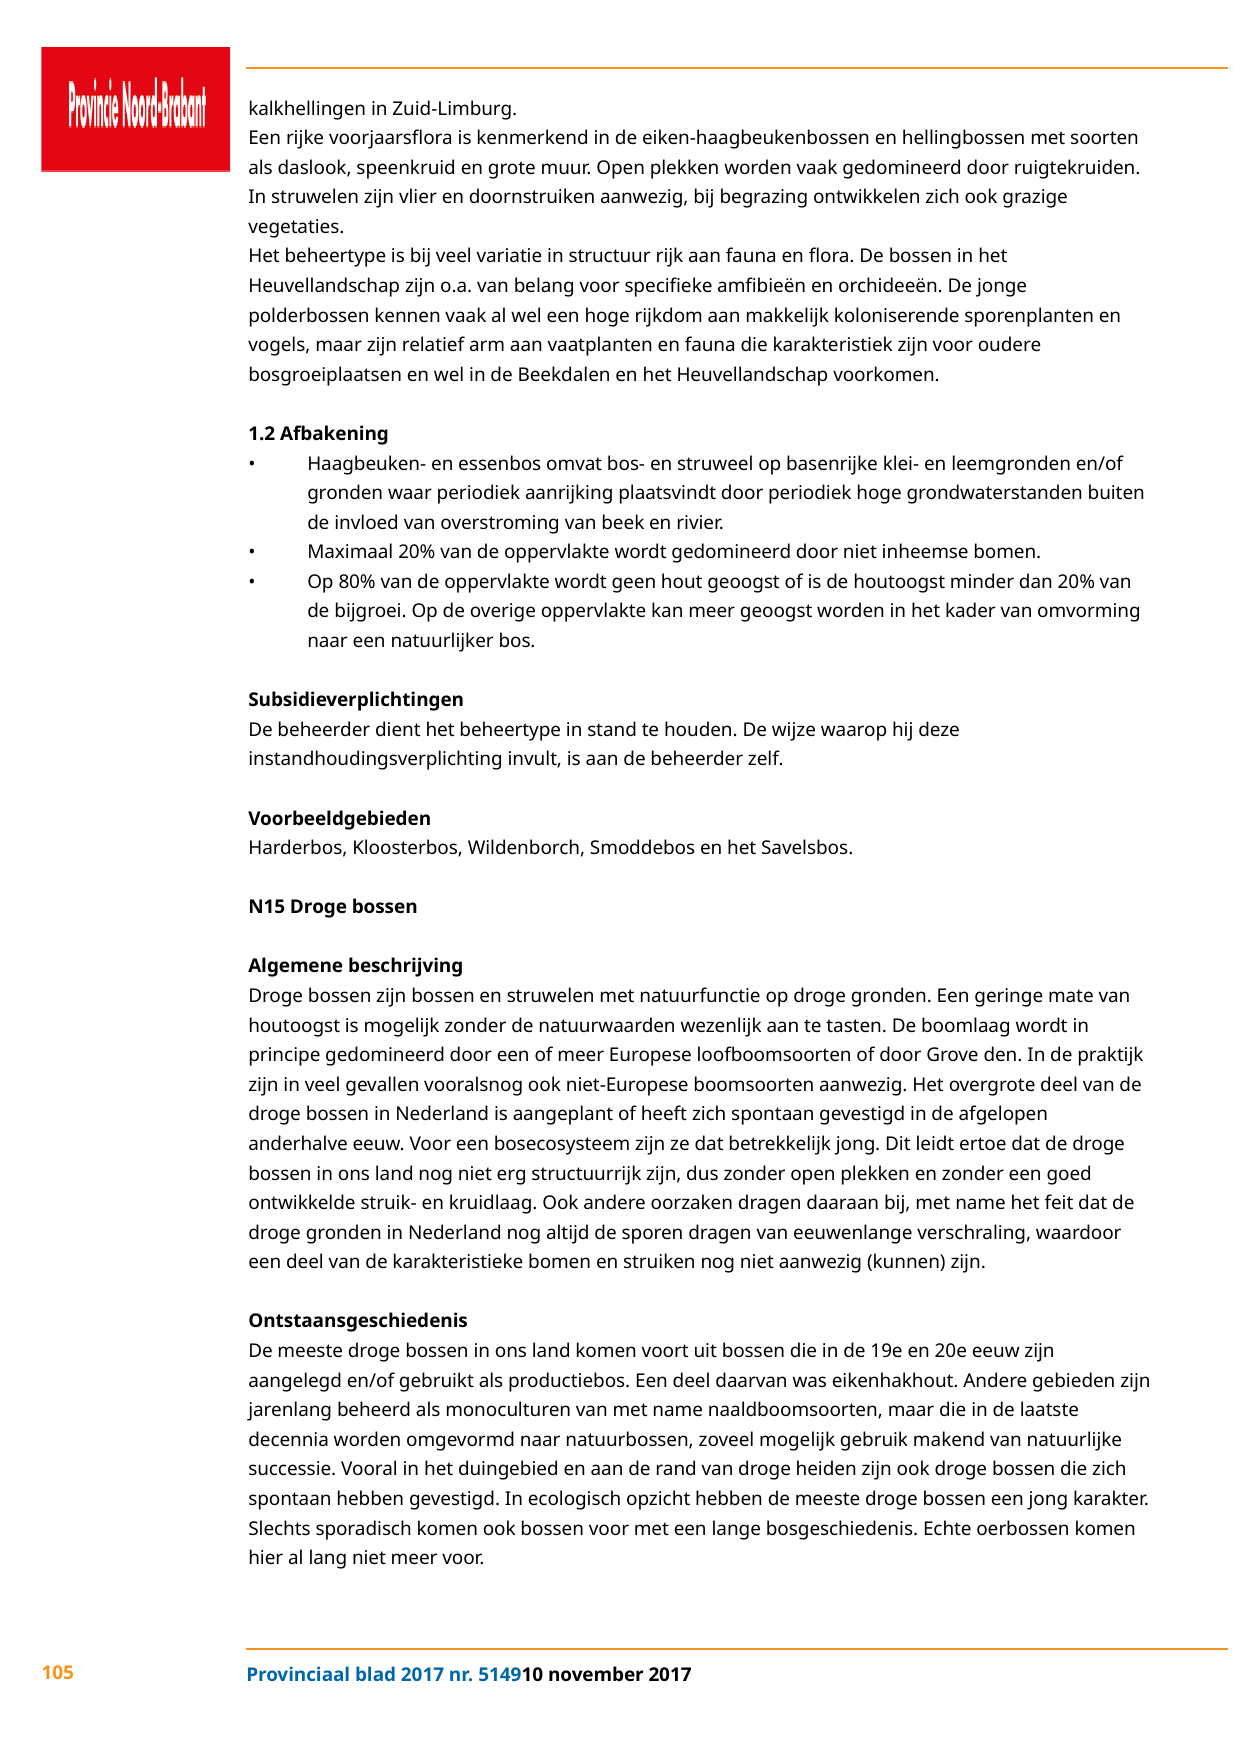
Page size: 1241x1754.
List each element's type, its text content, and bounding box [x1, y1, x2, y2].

text Subsidieverplichtingen [248, 686, 1152, 712]
text De beheerder dient het beheertype in stand te houden. De wijze waarop hij deze instandhoudingsverplichting invult, is aan de beheerder zelf. [248, 716, 1152, 771]
text Ontstaansgeschiedenis [248, 1308, 1152, 1333]
list Maximaal 20% van de oppervlakte wordt gedomineerd door niet inheemse bomen. [248, 538, 1152, 564]
text Algemene beschrijving [248, 953, 1152, 978]
text Voorbeeldgebieden [248, 805, 1152, 831]
list Op 80% van de oppervlakte wordt geen hout geoogst of is de houtoogst minder dan 20% van de bijgroei. Op de overige oppervlakte kan meer geoogst worden in het kader van omvorming naar een natuurlijker bos. [248, 568, 1152, 653]
text Het beheertype is bij veel variatie in structuur rijk aan fauna en flora. De bossen in het Heuvellandschap zijn o.a. van belang voor specifieke amfibieën en orchideeën. De jonge polderbossen kennen vaak al wel een hoge rijkdom aan makkelijk koloniserende sporenplanten en vogels, maar zijn relatief arm aan vaatplanten en fauna die karakteristiek zijn voor oudere bosgroeiplaatsen en wel in de Beekdalen en het Heuvellandschap voorkomen. [248, 243, 1152, 387]
text kalkhellingen in Zuid-Limburg. [248, 95, 1152, 121]
picture [41, 47, 231, 172]
text N15 Droge bossen [248, 893, 1152, 919]
text Harderbos, Kloosterbos, Wildenborch, Smoddebos en het Savelsbos. [248, 834, 1152, 860]
text Droge bossen zijn bossen en struwelen met natuurfunctie op droge gronden. Een geringe mate van houtoogst is mogelijk zonder de natuurwaarden wezenlijk aan te tasten. De boomlaag wordt in principe gedomineerd door een of meer Europese loofboomsoorten of door Grove den. In de praktijk zijn in veel gevallen vooralsnog ook niet-Europese boomsoorten aanwezig. Het overgrote deel van de droge bossen in Nederland is aangeplant of heeft zich spontaan gevestigd in de afgelopen anderhalve eeuw. Voor een bosecosysteem zijn ze dat betrekkelijk jong. Dit leidt ertoe dat de droge bossen in ons land nog niet erg structuurrijk zijn, dus zonder open plekken en zonder een goed ontwikkelde struik- en kruidlaag. Ook andere oorzaken dragen daaraan bij, met name het feit dat de droge gronden in Nederland nog altijd de sporen dragen van eeuwenlange verschraling, waardoor een deel van de karakteristieke bomen en struiken nog niet aanwezig (kunnen) zijn. [248, 982, 1152, 1274]
text Een rijke voorjaarsflora is kenmerkend in de eiken-haagbeukenbossen en hellingbossen met soorten als daslook, speenkruid en grote muur. Open plekken worden vaak gedomineerd door ruigtekruiden. In struwelen zijn vlier en doornstruiken aanwezig, bij begrazing ontwikkelen zich ook grazige vegetaties. [248, 124, 1152, 239]
text 1.2 Afbakening [248, 420, 1152, 446]
text De meeste droge bossen in ons land komen voort uit bossen die in de 19e en 20e eeuw zijn aangelegd en/of gebruikt als productiebos. Een deel daarvan was eikenhakhout. Andere gebieden zijn jarenlang beheerd als monoculturen van met name naaldboomsoorten, maar die in de laatste decennia worden omgevormd naar natuurbossen, zoveel mogelijk gebruik makend van natuurlijke successie. Vooral in het duingebied en aan de rand van droge heiden zijn ook droge bossen die zich spontaan hebben gevestigd. In ecologisch opzicht hebben de meeste droge bossen een jong karakter. Slechts sporadisch komen ook bossen voor met een lange bosgeschiedenis. Echte oerbossen komen hier al lang niet meer voor. [248, 1337, 1152, 1570]
list Haagbeuken- en essenbos omvat bos- en struweel op basenrijke klei- en leemgronden en/of gronden waar periodiek aanrijking plaatsvindt door periodiek hoge grondwaterstanden buiten de invloed van overstroming van beek en rivier. [248, 450, 1152, 535]
